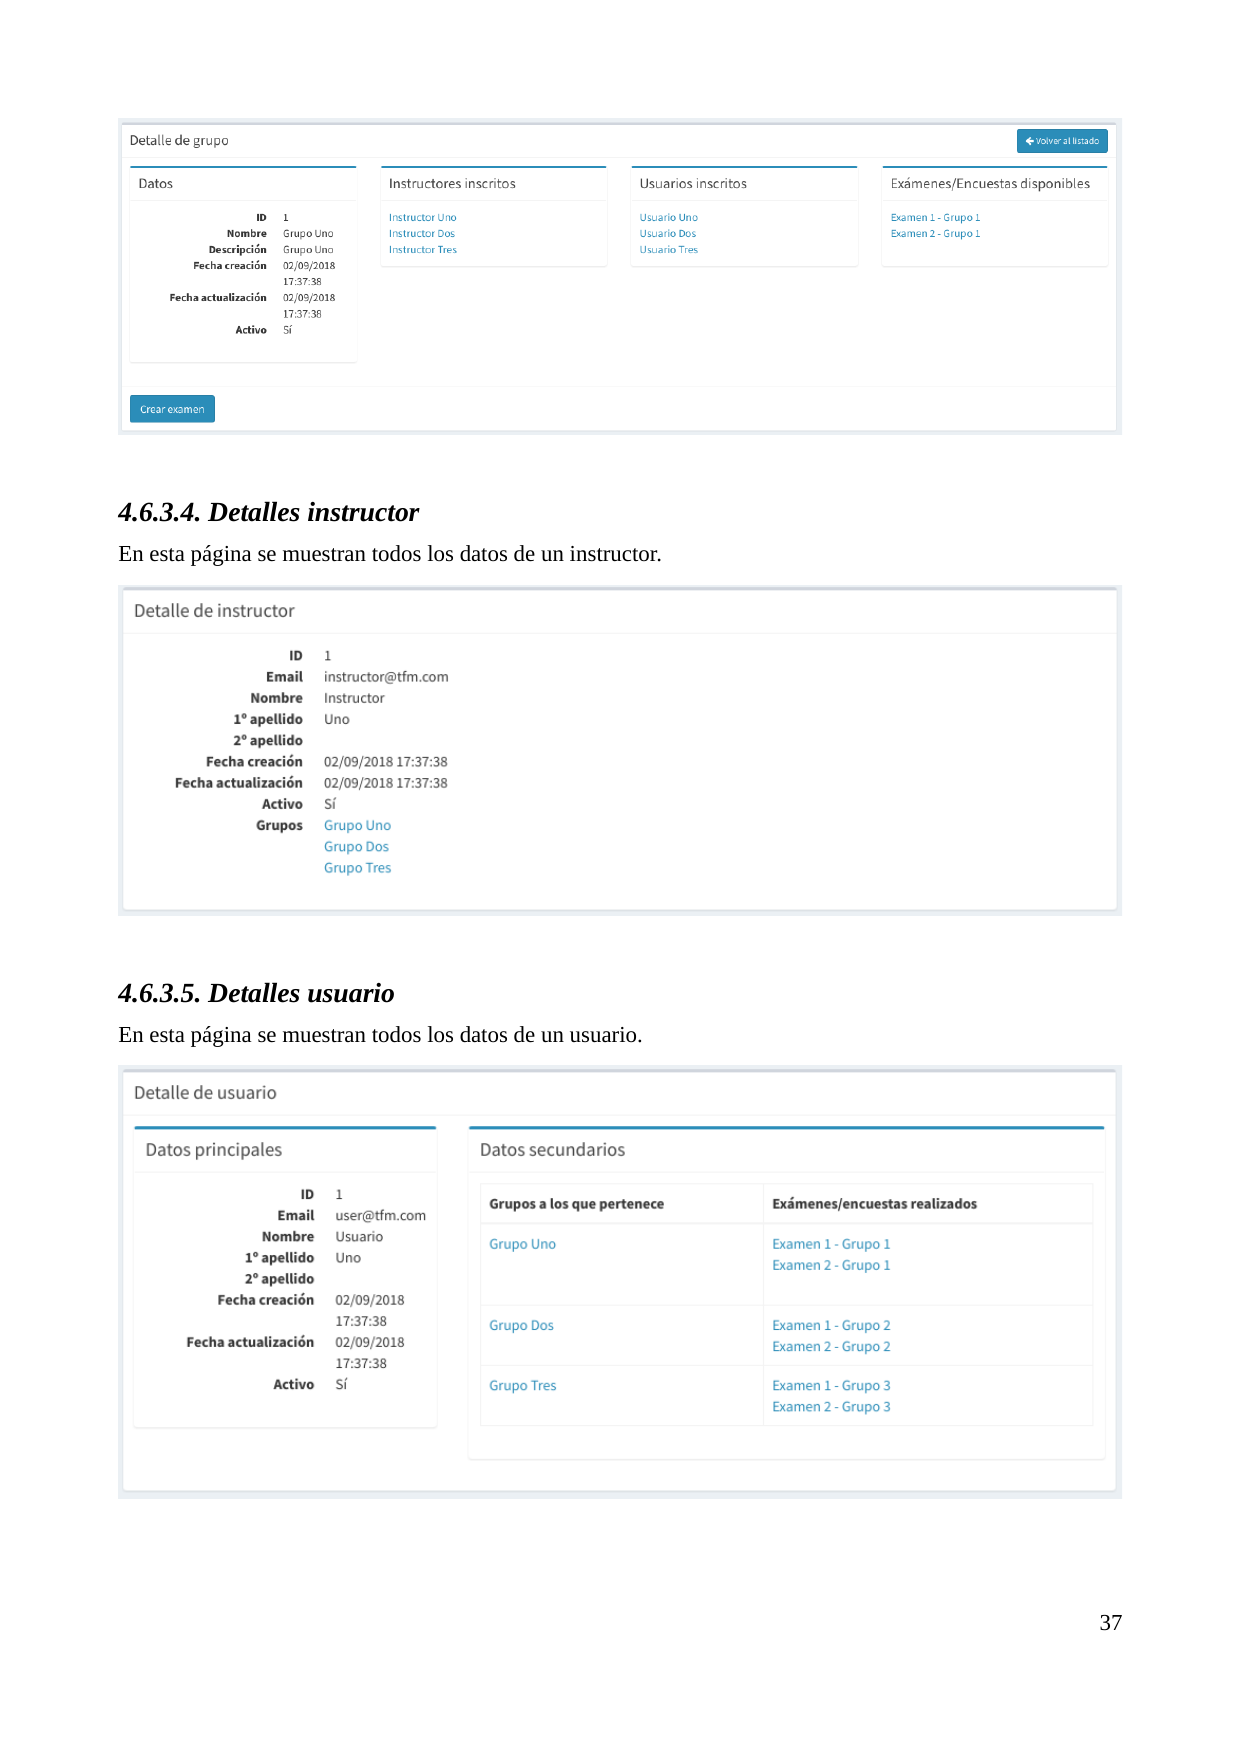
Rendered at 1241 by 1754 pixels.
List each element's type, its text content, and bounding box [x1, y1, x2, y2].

picture [118, 585, 1123, 916]
subtitle 4.6.3.4. Detalles instructor [118, 496, 1122, 528]
text En esta página se muestran todos los datos de un usuario. [118, 1021, 1122, 1047]
picture [118, 118, 1123, 435]
picture [118, 1065, 1123, 1499]
text En esta página se muestran todos los datos de un instructor. [118, 540, 1122, 566]
subtitle 4.6.3.5. Detalles usuario [118, 976, 1122, 1008]
